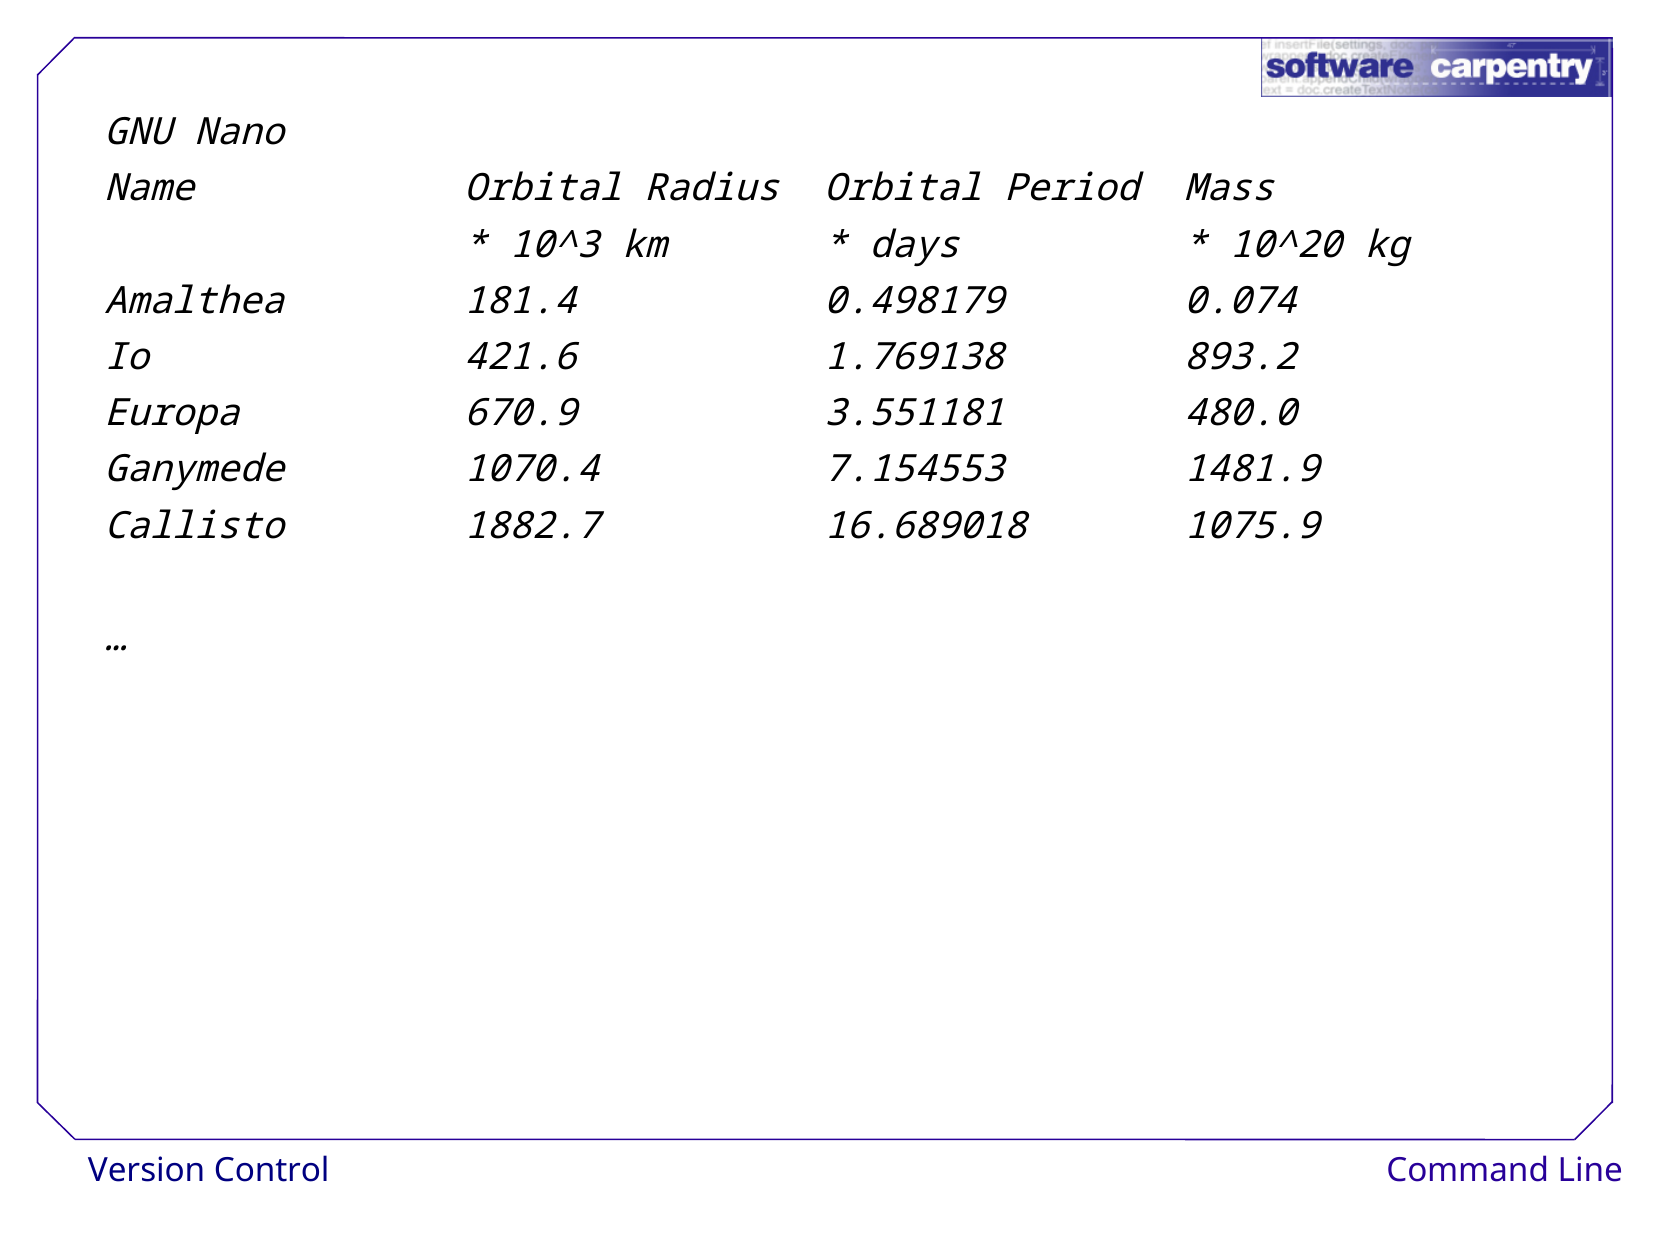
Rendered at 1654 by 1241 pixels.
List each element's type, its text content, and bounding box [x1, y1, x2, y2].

text_box GNU Nano Name Orbital Radius Orbital Period Mass * 10^3 km * days * 10^20 kg Amalthea 181.4 0.498179 0.074 Io 421.6 1.769138 893.2 Europa 670.9 3.551181 480.0 Ganymede 1070.4 7.154553 1481.9 Callisto 1882.7 16.689018 1075.9 … [89, 88, 1572, 1128]
picture [1261, 39, 1613, 97]
